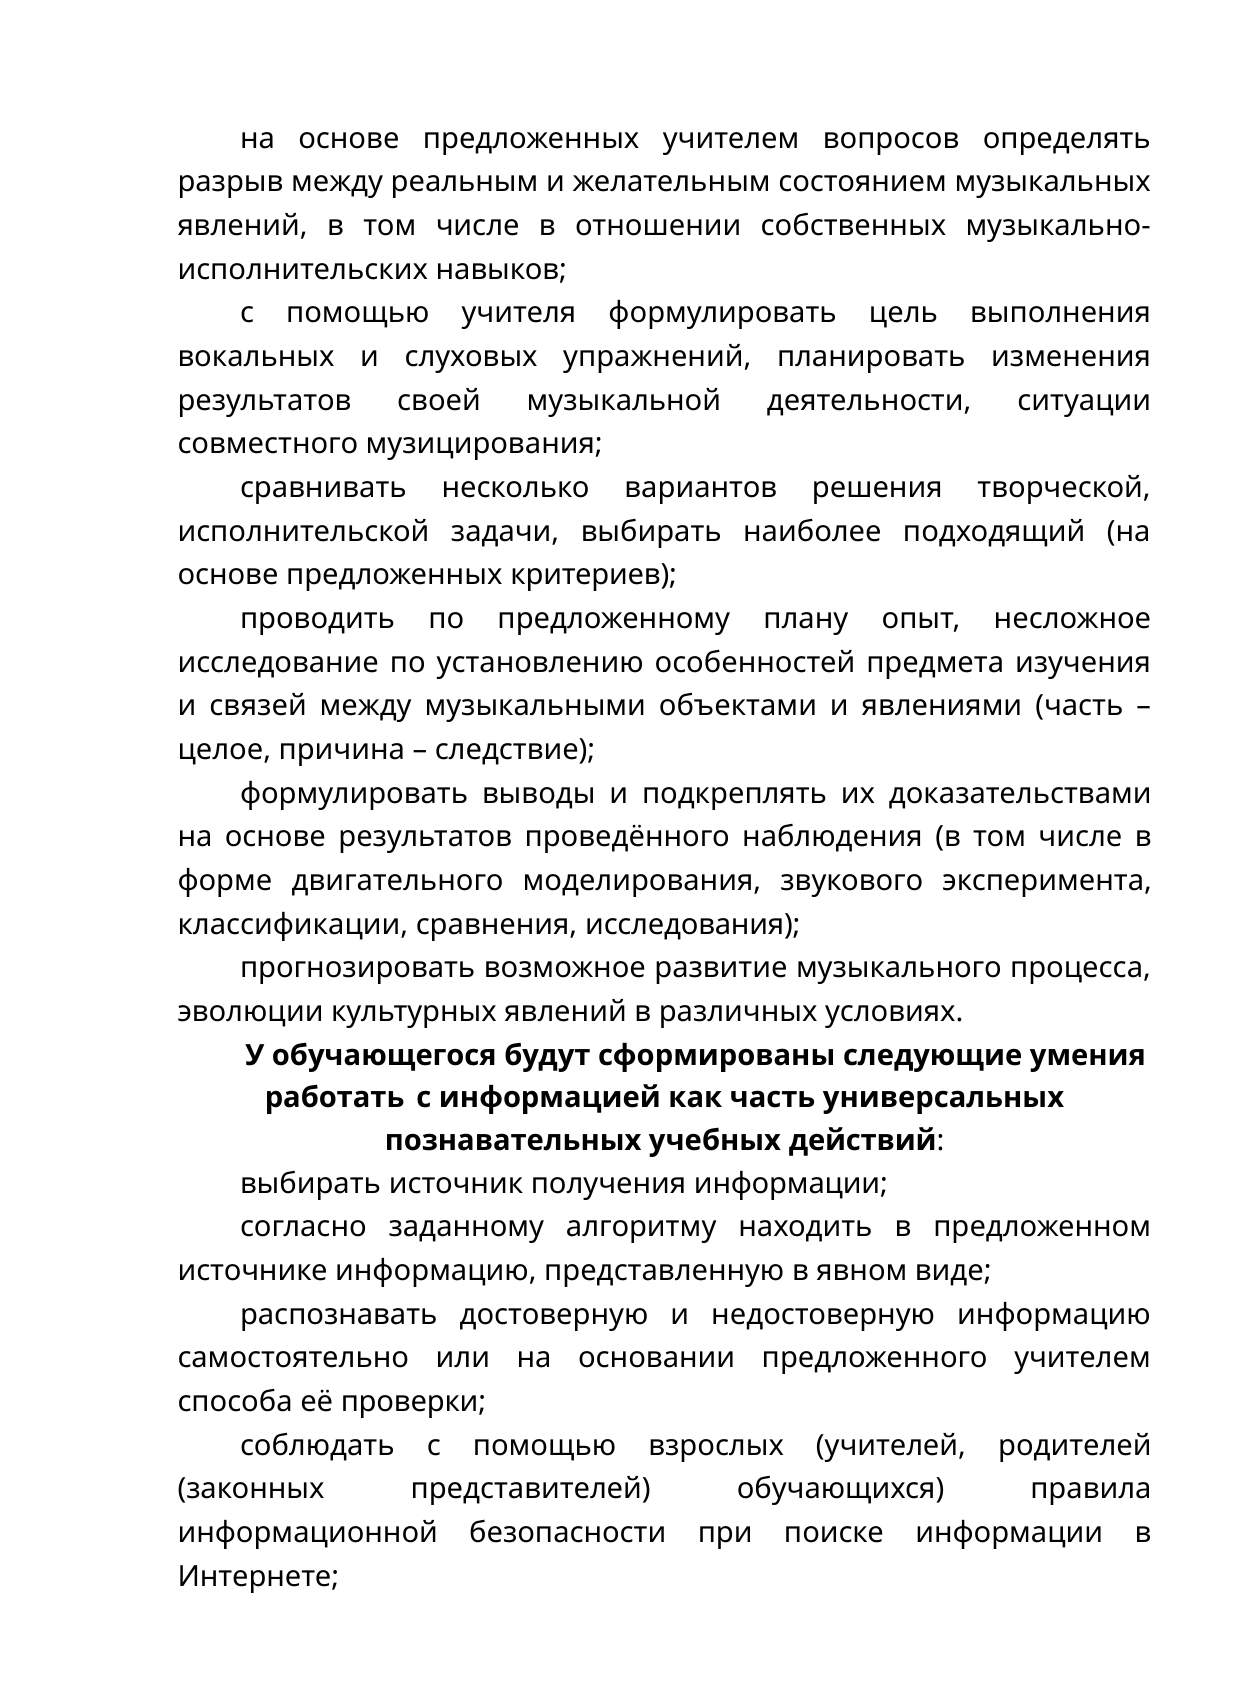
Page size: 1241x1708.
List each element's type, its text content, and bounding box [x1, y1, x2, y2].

text формулировать выводы и подкреплять их доказательствами на основе результатов проведённого наблюдения (в том числе в форме двигательного моделирования, звукового эксперимента, классификации, сравнения, исследования); [177, 772, 1152, 943]
text с помощью учителя формулировать цель выполнения вокальных и слуховых упражнений, планировать изменения результатов своей музыкальной деятельности, ситуации совместного музицирования; [177, 292, 1152, 462]
text согласно заданному алгоритму находить в предложенном источнике информацию, представленную в явном виде; [177, 1206, 1151, 1289]
text сравнивать несколько вариантов решения творческой, исполнительской задачи, выбирать наиболее подходящий (на основе предложенных критериев); [177, 466, 1151, 593]
text распознавать достоверную и недостоверную информацию самостоятельно или на основании предложенного учителем способа её проверки; [177, 1293, 1151, 1420]
text прогнозировать возможное развитие музыкального процесса, эволюции культурных явлений в различных условиях. [177, 947, 1151, 1030]
text проводить по предложенному плану опыт, несложное исследование по установлению особенностей предмета изучения и связей между музыкальными объектами и явлениями (часть – целое, причина – следствие); [177, 597, 1152, 768]
text выбирать источник получения информации; [240, 1163, 1192, 1202]
text соблюдать с помощью взрослых (учителей, родителей (законных представителей) обучающихся) правила информационной безопасности при поиске информации в Интернете; [177, 1424, 1152, 1595]
subtitle У обучающегося будут сформированы следующие умения работать с информацией как часть универсальных познавательных учебных действий: [177, 1034, 1152, 1159]
text на основе предложенных учителем вопросов определять разрыв между реальным и желательным состоянием музыкальных явлений, в том числе в отношении собственных музыкально-исполнительских навыков; [177, 117, 1151, 288]
